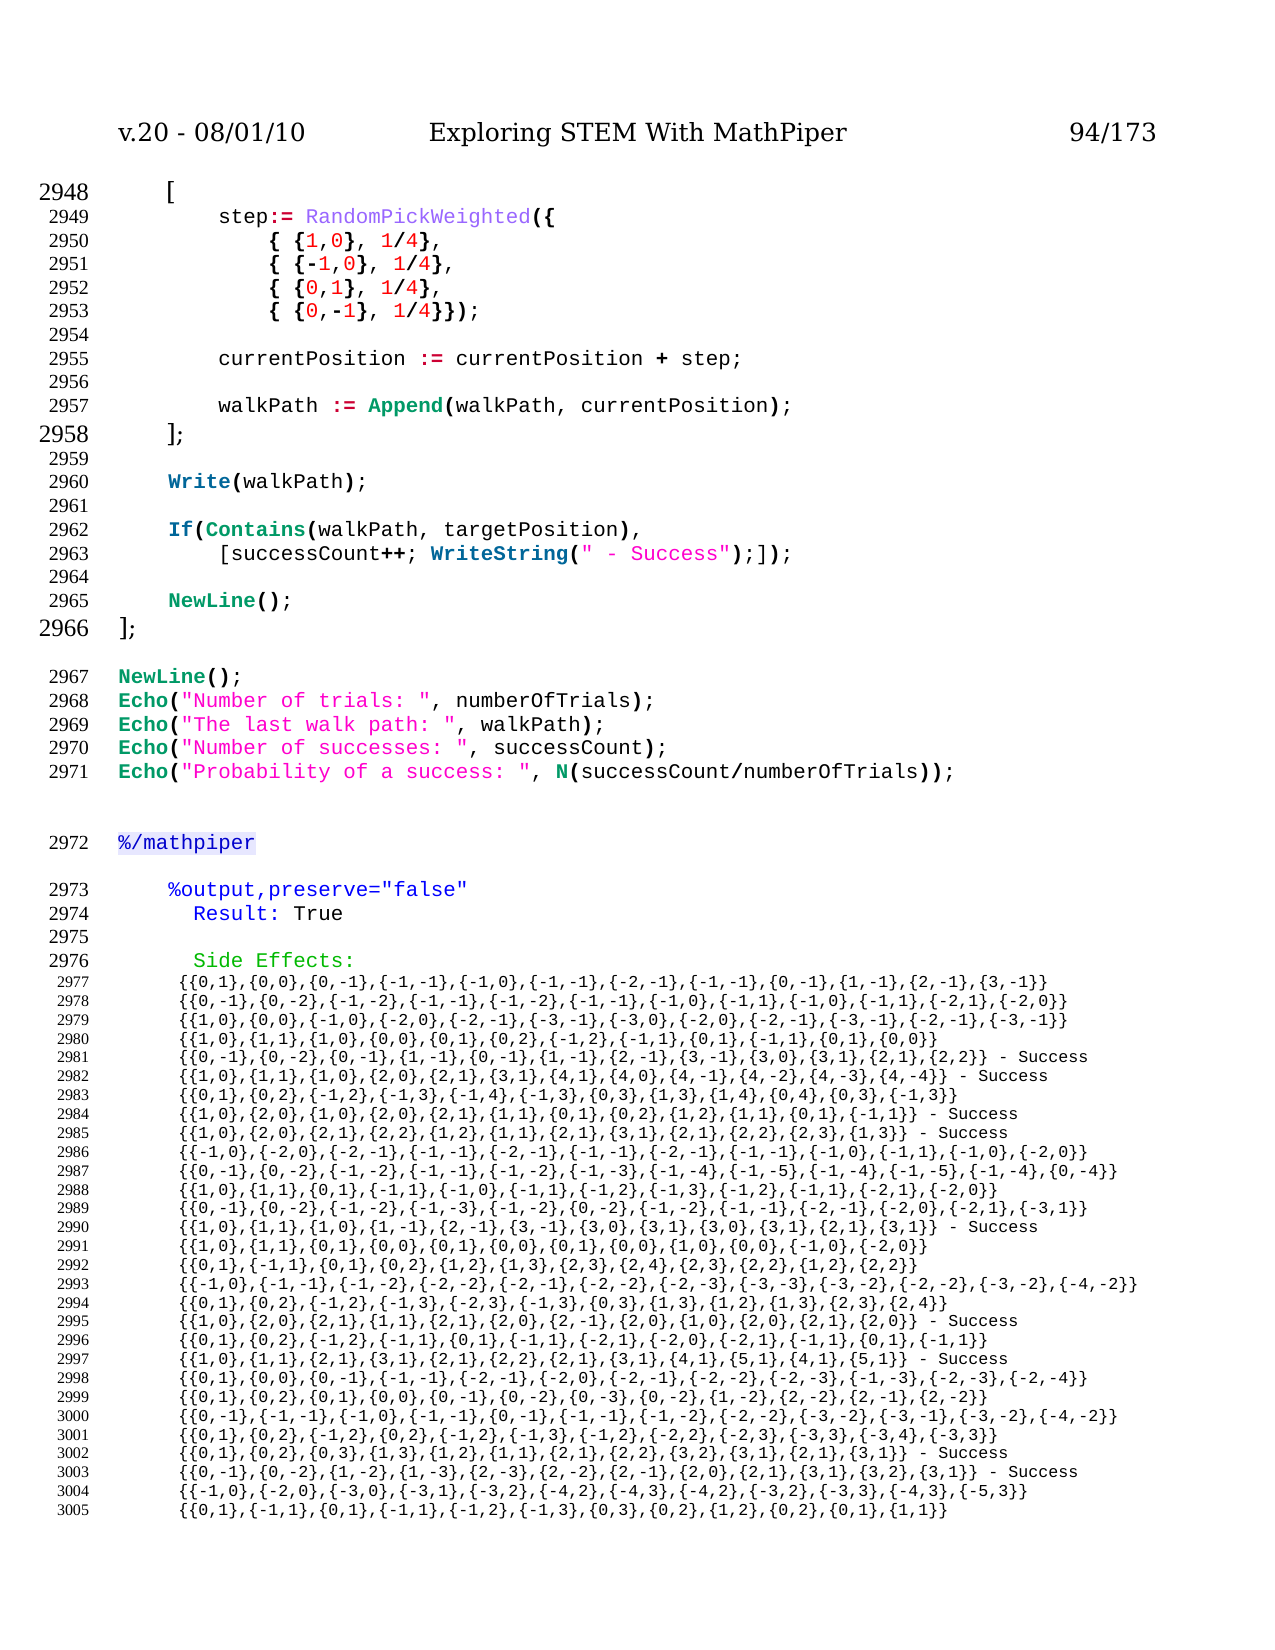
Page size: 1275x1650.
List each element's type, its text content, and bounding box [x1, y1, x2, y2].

text %/mathpiper [118, 832, 1157, 855]
text %output,preserve="false" [118, 879, 1157, 903]
text Echo("The last walk path: ", walkPath); [118, 713, 1157, 737]
text Echo("Number of successes: ", successCount); [118, 737, 1157, 761]
text {{0,1},{0,2},{-1,2},{-1,1},{0,1},{-1,1},{-2,1},{-2,0},{-2,1},{-1,1},{0,1},{-1,1}} [118, 1332, 1157, 1351]
text {{0,1},{-1,1},{0,1},{0,2},{1,2},{1,3},{2,3},{2,4},{2,3},{2,2},{1,2},{2,2}} [118, 1256, 1157, 1275]
text {{-1,0},{-1,-1},{-1,-2},{-2,-2},{-2,-1},{-2,-2},{-2,-3},{-3,-3},{-3,-2},{-2,-2},{-3,-2},{-4,-2}} [118, 1275, 1157, 1294]
text ]; [118, 613, 1157, 643]
text {{0,-1},{0,-2},{-1,-2},{-1,-3},{-1,-2},{0,-2},{-1,-2},{-1,-1},{-2,-1},{-2,0},{-2,1},{-3,1}} [118, 1200, 1157, 1219]
text NewLine(); [118, 590, 1157, 613]
text ]; [118, 419, 1157, 448]
text Echo("Probability of a success: ", N(successCount/numberOfTrials)); [118, 761, 1157, 784]
text {{0,1},{0,2},{0,3},{1,3},{1,2},{1,1},{2,1},{2,2},{3,2},{3,1},{2,1},{3,1}} - Success [118, 1445, 1157, 1464]
text { {-1,0}, 1/4}, [118, 253, 1157, 277]
text {{0,1},{0,0},{0,-1},{-1,-1},{-2,-1},{-2,0},{-2,-1},{-2,-2},{-2,-3},{-1,-3},{-2,-3},{-2,-4}} [118, 1369, 1157, 1388]
text Echo("Number of trials: ", numberOfTrials); [118, 690, 1157, 713]
text step:= RandomPickWeighted({ [118, 206, 1157, 229]
text {{1,0},{1,1},{0,1},{0,0},{0,1},{0,0},{0,1},{0,0},{1,0},{0,0},{-1,0},{-2,0}} [118, 1238, 1157, 1256]
text [ [118, 177, 1157, 206]
text {{0,-1},{0,-2},{0,-1},{1,-1},{0,-1},{1,-1},{2,-1},{3,-1},{3,0},{3,1},{2,1},{2,2}} - Success [118, 1049, 1157, 1068]
text {{1,0},{2,0},{2,1},{1,1},{2,1},{2,0},{2,-1},{2,0},{1,0},{2,0},{2,1},{2,0}} - Success [118, 1313, 1157, 1332]
text {{0,1},{0,2},{-1,2},{-1,3},{-2,3},{-1,3},{0,3},{1,3},{1,2},{1,3},{2,3},{2,4}} [118, 1294, 1157, 1313]
text {{0,1},{-1,1},{0,1},{-1,1},{-1,2},{-1,3},{0,3},{0,2},{1,2},{0,2},{0,1},{1,1}} [118, 1502, 1157, 1520]
text {{1,0},{1,1},{1,0},{1,-1},{2,-1},{3,-1},{3,0},{3,1},{3,0},{3,1},{2,1},{3,1}} - Success [118, 1219, 1157, 1238]
text NewLine(); [118, 666, 1157, 690]
text walkPath := Append(walkPath, currentPosition); [118, 395, 1157, 419]
text If(Contains(walkPath, targetPosition), [118, 519, 1157, 542]
text {{0,1},{0,2},{-1,2},{0,2},{-1,2},{-1,3},{-1,2},{-2,2},{-2,3},{-3,3},{-3,4},{-3,3}} [118, 1426, 1157, 1445]
text [successCount++; WriteString(" - Success");]); [118, 542, 1157, 566]
text {{1,0},{0,0},{-1,0},{-2,0},{-2,-1},{-3,-1},{-3,0},{-2,0},{-2,-1},{-3,-1},{-2,-1},{-3,-1}} [118, 1011, 1157, 1030]
text {{0,-1},{-1,-1},{-1,0},{-1,-1},{0,-1},{-1,-1},{-1,-2},{-2,-2},{-3,-2},{-3,-1},{-3,-2},{-4,-2}} [118, 1407, 1157, 1426]
text {{0,1},{0,0},{0,-1},{-1,-1},{-1,0},{-1,-1},{-2,-1},{-1,-1},{0,-1},{1,-1},{2,-1},{3,-1}} [118, 974, 1157, 992]
text { {0,-1}, 1/4}}); [118, 301, 1157, 324]
text {{-1,0},{-2,0},{-2,-1},{-1,-1},{-2,-1},{-1,-1},{-2,-1},{-1,-1},{-1,0},{-1,1},{-1,0},{-2,0}} [118, 1143, 1157, 1162]
text {{0,1},{0,2},{-1,2},{-1,3},{-1,4},{-1,3},{0,3},{1,3},{1,4},{0,4},{0,3},{-1,3}} [118, 1087, 1157, 1106]
text {{1,0},{2,0},{1,0},{2,0},{2,1},{1,1},{0,1},{0,2},{1,2},{1,1},{0,1},{-1,1}} - Success [118, 1106, 1157, 1124]
text Result: True [118, 903, 1157, 926]
text {{0,-1},{0,-2},{-1,-2},{-1,-1},{-1,-2},{-1,-3},{-1,-4},{-1,-5},{-1,-4},{-1,-5},{-1,-4},{0,-4}} [118, 1162, 1157, 1181]
text {{0,1},{0,2},{0,1},{0,0},{0,-1},{0,-2},{0,-3},{0,-2},{1,-2},{2,-2},{2,-1},{2,-2}} [118, 1388, 1157, 1407]
text {{1,0},{1,1},{1,0},{0,0},{0,1},{0,2},{-1,2},{-1,1},{0,1},{-1,1},{0,1},{0,0}} [118, 1030, 1157, 1049]
text {{1,0},{1,1},{0,1},{-1,1},{-1,0},{-1,1},{-1,2},{-1,3},{-1,2},{-1,1},{-2,1},{-2,0}} [118, 1181, 1157, 1200]
text currentPosition := currentPosition + step; [118, 348, 1157, 371]
text { {1,0}, 1/4}, [118, 229, 1157, 253]
text {{1,0},{1,1},{1,0},{2,0},{2,1},{3,1},{4,1},{4,0},{4,-1},{4,-2},{4,-3},{4,-4}} - Success [118, 1068, 1157, 1087]
text {{0,-1},{0,-2},{1,-2},{1,-3},{2,-3},{2,-2},{2,-1},{2,0},{2,1},{3,1},{3,2},{3,1}} - Success [118, 1464, 1157, 1483]
text {{1,0},{1,1},{2,1},{3,1},{2,1},{2,2},{2,1},{3,1},{4,1},{5,1},{4,1},{5,1}} - Success [118, 1351, 1157, 1369]
text {{0,-1},{0,-2},{-1,-2},{-1,-1},{-1,-2},{-1,-1},{-1,0},{-1,1},{-1,0},{-1,1},{-2,1},{-2,0}} [118, 992, 1157, 1011]
text {{1,0},{2,0},{2,1},{2,2},{1,2},{1,1},{2,1},{3,1},{2,1},{2,2},{2,3},{1,3}} - Success [118, 1124, 1157, 1143]
text { {0,1}, 1/4}, [118, 277, 1157, 301]
text Write(walkPath); [118, 472, 1157, 495]
text Side Effects: [118, 950, 1157, 974]
text {{-1,0},{-2,0},{-3,0},{-3,1},{-3,2},{-4,2},{-4,3},{-4,2},{-3,2},{-3,3},{-4,3},{-5,3}} [118, 1483, 1157, 1502]
